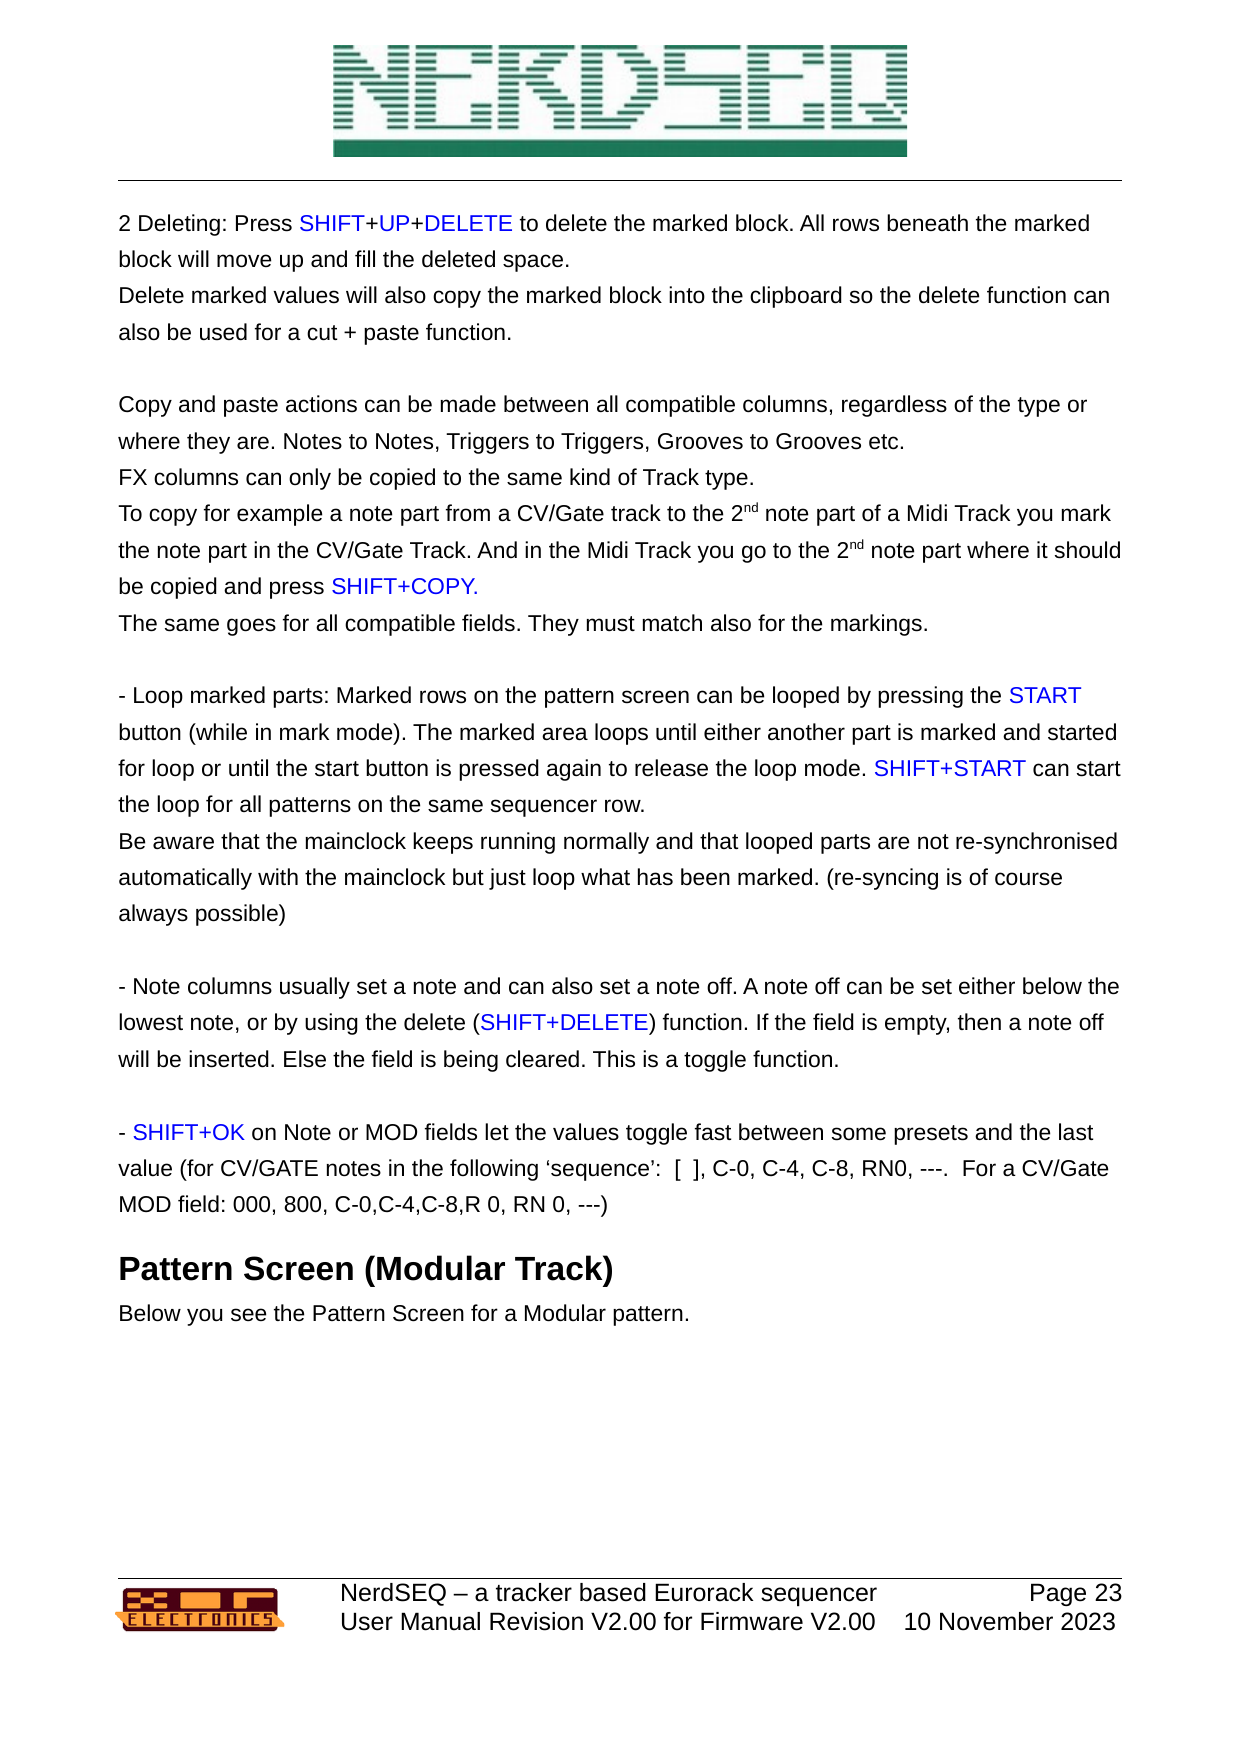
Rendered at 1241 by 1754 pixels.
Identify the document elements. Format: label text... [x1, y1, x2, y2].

text 2 Deleting: Press SHIFT+UP+DELETE to delete the marked block. All rows beneath the marked block will move up and fill the deleted space. [118, 209, 1122, 272]
text The same goes for all compatible fields. They must match also for the markings. [118, 609, 1122, 636]
text - Loop marked parts: Marked rows on the pattern screen can be looped by pressing the START button (while in mark mode). The marked area loops until either another part is marked and started for loop or until the start button is pressed again to release the loop mode. SHIFT+START can start the loop for all patterns on the same sequencer row. Be aware that the mainclock keeps running normally and that looped parts are not re-synchronised automatically with the mainclock but just loop what has been marked. (re-syncing is of course always possible) [118, 682, 1122, 927]
text Copy and paste actions can be made between all compatible columns, regardless of the type or where they are. Notes to Notes, Triggers to Triggers, Grooves to Grooves etc. [118, 391, 1122, 454]
text To copy for example a note part from a CV/Gate track to the 2nd note part of a Midi Track you mark the note part in the CV/Gate Track. And in the Midi Track you go to the 2nd note part where it should be copied and press SHIFT+COPY. [118, 500, 1122, 599]
picture [115, 1584, 285, 1634]
text FX columns can only be copied to the same kind of Track type. [118, 464, 1122, 490]
text Below you see the Pattern Screen for a Modular pattern. [118, 1299, 1122, 1326]
picture [333, 45, 908, 157]
text Delete marked values will also copy the marked block into the clipboard so the delete function can also be used for a cut + paste function. [118, 282, 1122, 345]
subtitle Pattern Screen (Modular Track) [118, 1248, 1122, 1287]
text - Note columns usually set a note and can also set a note off. A note off can be set either below the lowest note, or by using the delete (SHIFT+DELETE) function. If the field is empty, then a note off will be inserted. Else the field is being cleared. This is a toggle function. - SHIFT+OK on Note or MOD fields let the values toggle fast between some presets and the last value (for CV/GATE notes in the following ‘sequence’: [ ], C-0, C-4, C-8, RN0, ---. For a CV/Gate MOD field: 000, 800, C-0,C-4,C-8,R 0, RN 0, ---) [118, 973, 1122, 1217]
